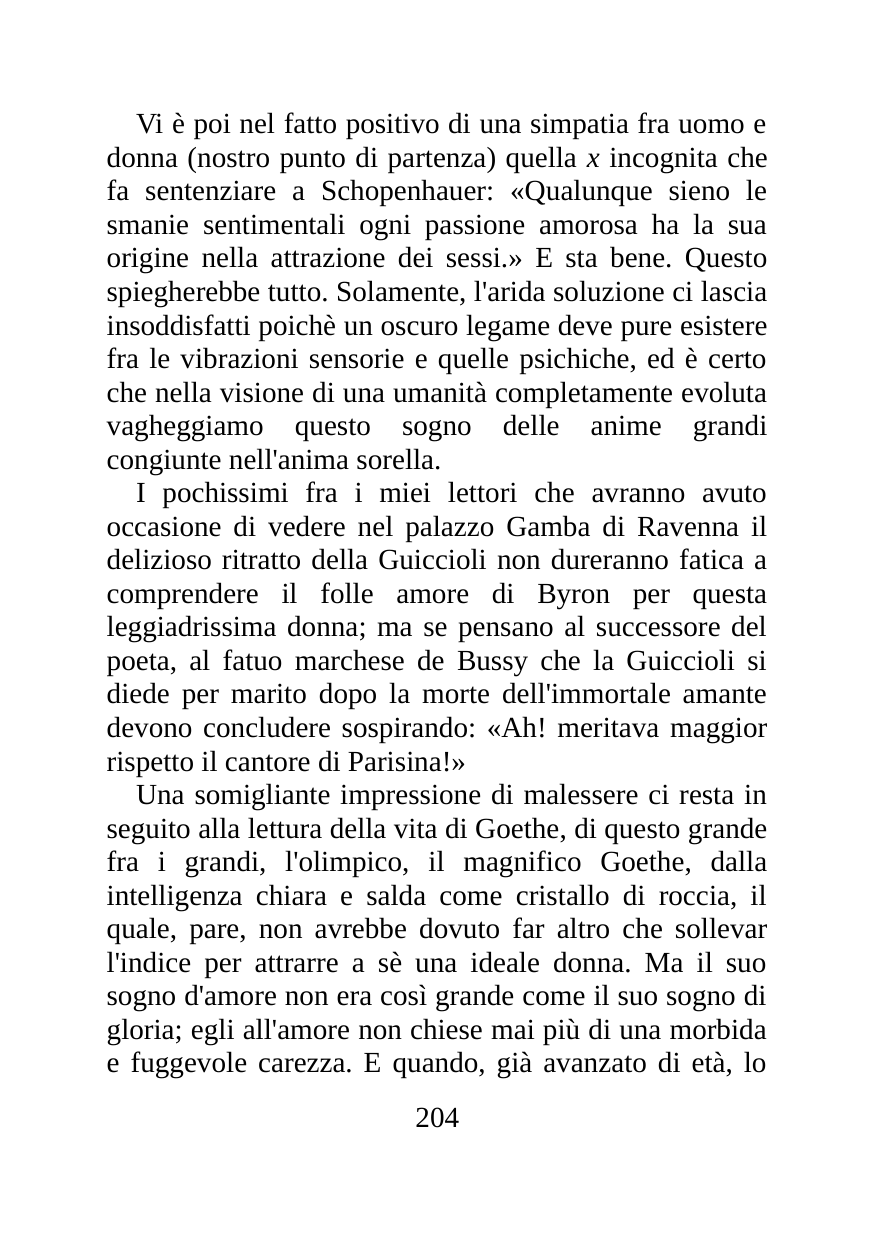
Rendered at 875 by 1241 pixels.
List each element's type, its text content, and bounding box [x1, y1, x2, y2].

text Vi è poi nel fatto positivo di una simpatia fra uomo e donna (nostro punto di partenza) quella x incognita che fa sentenziare a Schopenhauer: «Qualunque sieno le smanie sentimentali ogni passione amorosa ha la sua origine nella attrazione dei sessi.» E sta bene. Questo spiegherebbe tutto. Solamente, l'arida soluzione ci lascia insoddisfatti poichè un oscuro legame deve pure esistere fra le vibrazioni sensorie e quelle psichiche, ed è certo che nella visione di una umanità completamente evoluta vagheggiamo questo sogno delle anime grandi congiunte nell'anima sorella. [106, 106, 768, 475]
text Una somigliante impressione di malessere ci resta in seguito alla lettura della vita di Goethe, di questo grande fra i grandi, l'olimpico, il magnifico Goethe, dalla intelligenza chiara e salda come cristallo di roccia, il quale, pare, non avrebbe dovuto far altro che sollevar l'indice per attrarre a sè una ideale donna. Ma il suo sogno d'amore non era così grande come il suo sogno di gloria; egli all'amore non chiese mai più di una morbida e fuggevole carezza. E quando, già avanzato di età, lo [106, 777, 768, 1079]
text I pochissimi fra i miei lettori che avranno avuto occasione di vedere nel palazzo Gamba di Ravenna il delizioso ritratto della Guiccioli non dureranno fatica a comprendere il folle amore di Byron per questa leggiadrissima donna; ma se pensano al successore del poeta, al fatuo marchese de Bussy che la Guiccioli si diede per marito dopo la morte dell'immortale amante devono concludere sospirando: «Ah! meritava maggior rispetto il cantore di Parisina!» [106, 475, 768, 777]
